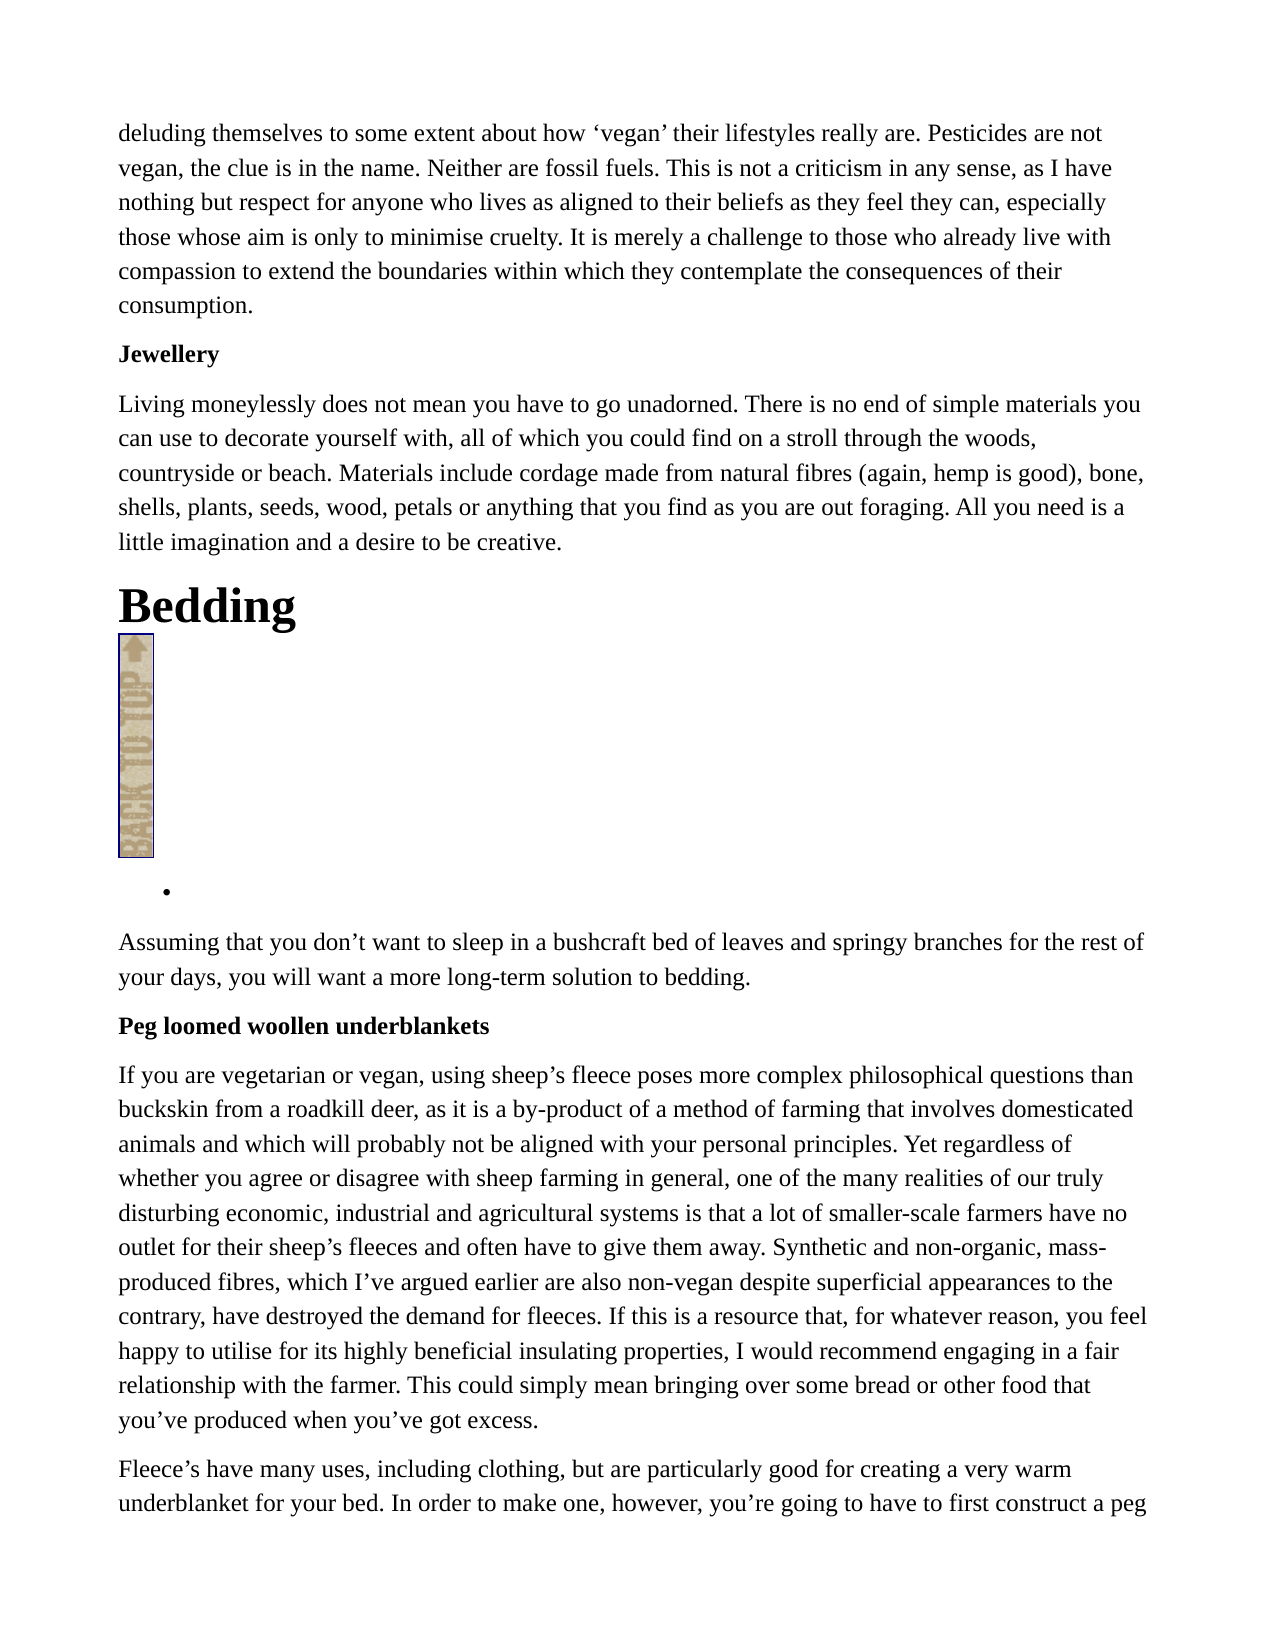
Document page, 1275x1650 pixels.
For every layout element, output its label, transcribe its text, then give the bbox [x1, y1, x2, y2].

text Living moneylessly does not mean you have to go unadorned. There is no end of simple materials you can use to decorate yourself with, all of which you could find on a stroll through the woods, countryside or beach. Materials include cordage made from natural fibres (again, hemp is good), bone, shells, plants, seeds, wood, petals or anything that you find as you are out foraging. All you need is a little imagination and a desire to be creative. [118, 389, 1157, 555]
text If you are vegetarian or vegan, using sheep’s fleece poses more complex philosophical questions than buckskin from a roadkill deer, as it is a by-product of a method of farming that involves domesticated animals and which will probably not be aligned with your personal principles. Yet regardless of whether you agree or disagree with sheep farming in general, one of the many realities of our truly disturbing economic, industrial and agricultural systems is that a lot of smaller-scale farmers have no outlet for their sheep’s fleeces and often have to give them away. Synthetic and non-organic, mass-produced fibres, which I’ve argued earlier are also non-vegan despite superficial appearances to the contrary, have destroyed the demand for fleeces. If this is a resource that, for whatever reason, you feel happy to utilise for its highly beneficial insulating properties, I would recommend engaging in a fair relationship with the farmer. This could simply mean bringing over some bread or other food that you’ve produced when you’ve got excess. [118, 1060, 1157, 1434]
text Jewellery [118, 339, 1157, 368]
text Peg loomed woollen underblankets [118, 1011, 1157, 1040]
text deluding themselves to some extent about how ‘vegan’ their lifestyles really are. Pesticides are not vegan, the clue is in the name. Neither are fossil fuels. This is not a criticism in any sense, as I have nothing but respect for anyone who lives as aligned to their beliefs as they feel they can, especially those whose aim is only to minimise cruelty. It is merely a challenge to those who already live with compassion to extend the boundaries within which they contemplate the consequences of their consumption. [118, 118, 1157, 319]
picture [120, 635, 153, 857]
subtitle Bedding [118, 576, 1157, 633]
text Fleece’s have many uses, including clothing, but are particularly good for creating a very warm underblanket for your bed. In order to make one, however, you’re going to have to first construct a peg [118, 1454, 1157, 1517]
text Assuming that you don’t want to sleep in a bushcraft bed of leaves and springy branches for the rest of your days, you will want a more long-term solution to bedding. [118, 927, 1157, 991]
